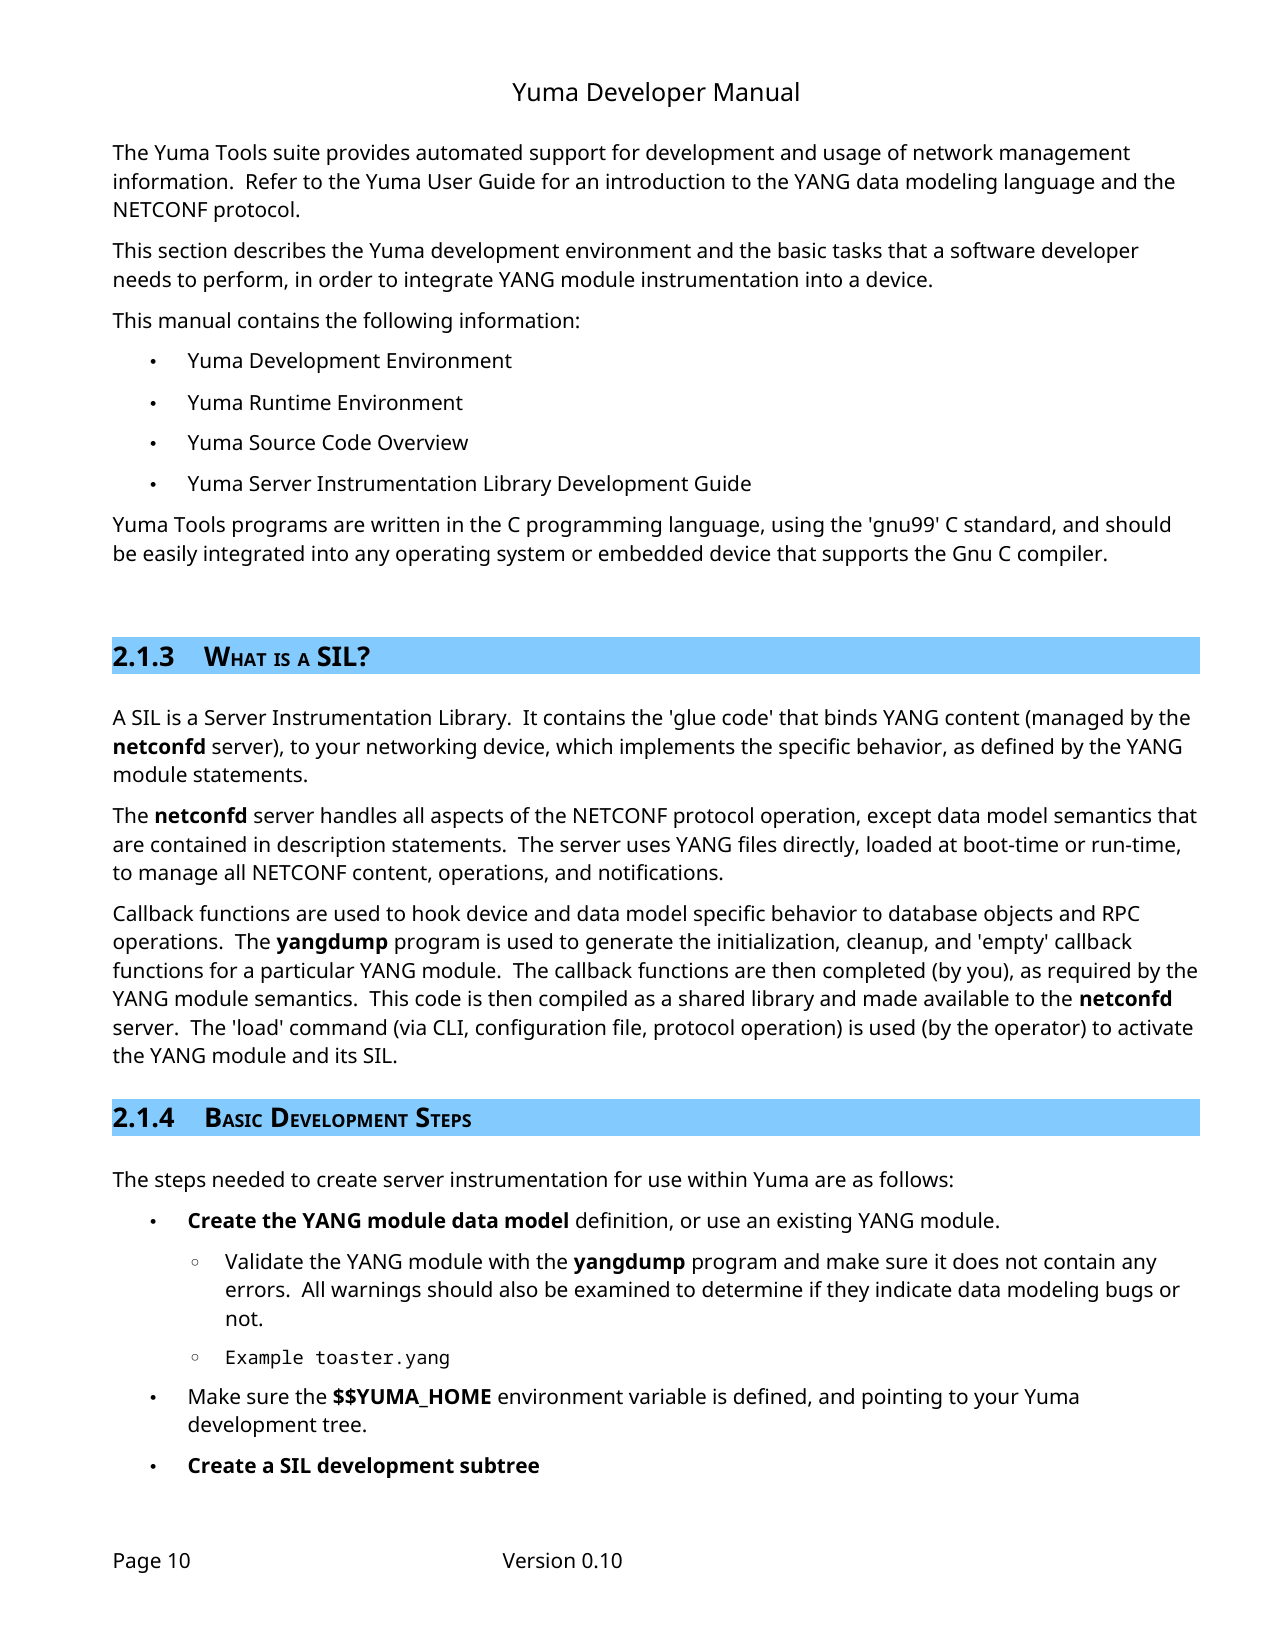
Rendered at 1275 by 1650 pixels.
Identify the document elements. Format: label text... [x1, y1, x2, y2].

list Yuma Runtime Environment [150, 388, 1200, 416]
subtitle What is a SIL? [112, 637, 1200, 674]
text Callback functions are used to hook device and data model specific behavior to database objects and RPC operations. The yangdump program is used to generate the initialization, cleanup, and 'empty' callback functions for a particular YANG module. The callback functions are then completed (by you), as required by the YANG module semantics. This code is then compiled as a shared library and made available to the netconfd server. The 'load' command (via CLI, configuration file, protocol operation) is used (by the operator) to activate the YANG module and its SIL. [112, 899, 1200, 1070]
subtitle Basic Development Steps [112, 1099, 1200, 1136]
text Yuma Tools programs are written in the C programming language, using the 'gnu99' C standard, and should be easily integrated into any operating system or embedded device that supports the Gnu C compiler. [112, 510, 1200, 567]
list Yuma Server Instrumentation Library Development Guide [150, 469, 1200, 498]
text This manual contains the following information: [112, 306, 1200, 334]
list Example toaster.yang [187, 1344, 1200, 1370]
text The steps needed to create server instrumentation for use within Yuma are as follows: [112, 1165, 1200, 1193]
text This section describes the Yuma development environment and the basic tasks that a software developer needs to perform, in order to integrate YANG module instrumentation into a device. [112, 236, 1200, 293]
text A SIL is a Server Instrumentation Library. It contains the 'glue code' that binds YANG content (managed by the netconfd server), to your networking device, which implements the specific behavior, as defined by the YANG module statements. [112, 703, 1200, 789]
text The Yuma Tools suite provides automated support for development and usage of network management information. Refer to the Yuma User Guide for an introduction to the YANG data modeling language and the NETCONF protocol. [112, 138, 1200, 224]
list Yuma Development Environment [150, 347, 1200, 375]
list Make sure the $$YUMA_HOME environment variable is defined, and pointing to your Yuma development tree. [150, 1382, 1200, 1439]
list Create the YANG module data model definition, or use an existing YANG module. [150, 1206, 1200, 1234]
list Yuma Source Code Overview [150, 428, 1200, 457]
list Create a SIL development subtree [150, 1451, 1200, 1480]
text The netconfd server handles all aspects of the NETCONF protocol operation, except data model semantics that are contained in description statements. The server uses YANG files directly, loaded at boot-time or run-time, to manage all NETCONF content, operations, and notifications. [112, 801, 1200, 887]
list Validate the YANG module with the yangdump program and make sure it does not contain any errors. All warnings should also be examined to determine if they indicate data modeling bugs or not. [187, 1247, 1200, 1332]
